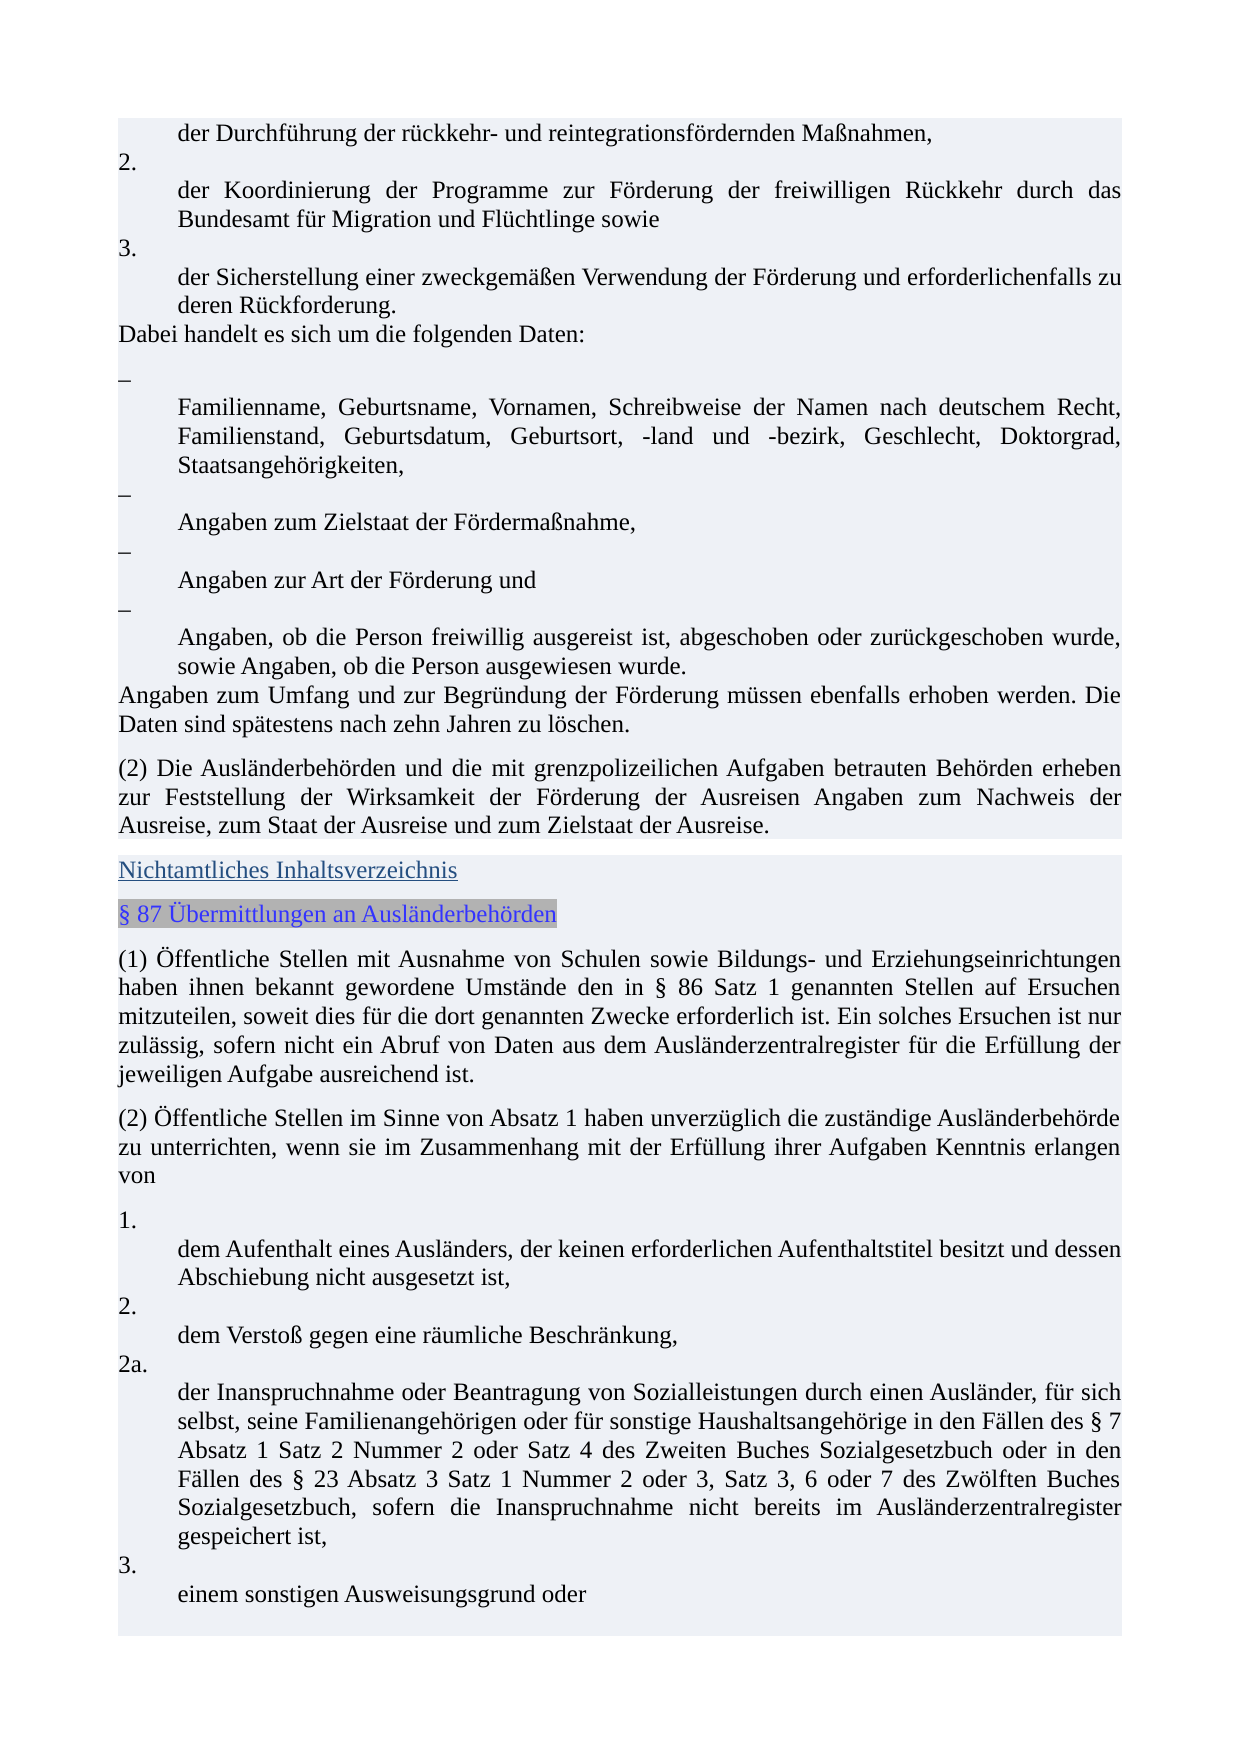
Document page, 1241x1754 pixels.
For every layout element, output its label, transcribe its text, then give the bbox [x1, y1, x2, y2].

list Angaben, ob die Person freiwillig ausgereist ist, abgeschoben oder zurückgeschoben wurde, sowie Angaben, ob die Person ausgewiesen wurde. [177, 622, 1122, 680]
subtitle 1. [118, 1205, 1122, 1234]
list dem Verstoß gegen eine räumliche Beschränkung, [177, 1320, 1122, 1349]
list Familienname, Geburtsname, Vornamen, Schreibweise der Namen nach deutschem Recht, Familienstand, Geburtsdatum, Geburtsort, -land und -bezirk, Geschlecht, Doktorgrad, Staatsangehörigkeiten, [177, 392, 1122, 479]
list der Inanspruchnahme oder Beantragung von Sozialleistungen durch einen Ausländer, für sich selbst, seine Familienangehörigen oder für sonstige Haushaltsangehörige in den Fällen des § 7 Absatz 1 Satz 2 Nummer 2 oder Satz 4 des Zweiten Buches Sozialgesetzbuch oder in den Fällen des § 23 Absatz 3 Satz 1 Nummer 2 oder 3, Satz 3, 6 oder 7 des Zwölften Buches Sozialgesetzbuch, sofern die Inanspruchnahme nicht bereits im Ausländerzentralregister gespeichert ist, [177, 1377, 1122, 1550]
text (2) Öffentliche Stellen im Sinne von Absatz 1 haben unverzüglich die zuständige Ausländerbehörde zu unterrichten, wenn sie im Zusammenhang mit der Erfüllung ihrer Aufgaben Kenntnis erlangen von [118, 1103, 1122, 1189]
subtitle 2. [118, 1291, 1122, 1320]
subtitle 2. [118, 147, 1122, 176]
subtitle 2a. [118, 1349, 1122, 1377]
subtitle – [118, 536, 1122, 565]
text Dabei handelt es sich um die folgenden Daten: [118, 319, 1122, 348]
subtitle § 87 Übermittlungen an Ausländerbehörden [118, 899, 1122, 928]
subtitle – [118, 594, 1122, 622]
list Angaben zum Zielstaat der Fördermaßnahme, [177, 507, 1122, 536]
text Nichtamtliches Inhaltsverzeichnis [118, 855, 1122, 884]
text (1) Öffentliche Stellen mit Ausnahme von Schulen sowie Bildungs- und Erziehungseinrichtungen haben ihnen bekannt gewordene Umstände den in § 86 Satz 1 genannten Stellen auf Ersuchen mitzuteilen, soweit dies für die dort genannten Zwecke erforderlich ist. Ein solches Ersuchen ist nur zulässig, sofern nicht ein Abruf von Daten aus dem Ausländerzentralregister für die Erfüllung der jeweiligen Aufgabe ausreichend ist. [118, 944, 1122, 1087]
list einem sonstigen Ausweisungsgrund oder [177, 1579, 1122, 1607]
list der Sicherstellung einer zweckgemäßen Verwendung der Förderung und erforderlichenfalls zu deren Rückforderung. [177, 262, 1122, 319]
subtitle – [118, 479, 1122, 507]
text (2) Die Ausländerbehörden und die mit grenzpolizeilichen Aufgaben betrauten Behörden erheben zur Feststellung der Wirksamkeit der Förderung der Ausreisen Angaben zum Nachweis der Ausreise, zum Staat der Ausreise und zum Zielstaat der Ausreise. [118, 753, 1122, 839]
list der Koordinierung der Programme zur Förderung der freiwilligen Rückkehr durch das Bundesamt für Migration und Flüchtlinge sowie [177, 176, 1122, 233]
subtitle – [118, 364, 1122, 392]
subtitle 3. [118, 1550, 1122, 1579]
list Angaben zur Art der Förderung und [177, 565, 1122, 594]
list der Durchführung der rückkehr- und reintegrationsfördernden Maßnahmen, [177, 118, 1122, 147]
list dem Aufenthalt eines Ausländers, der keinen erforderlichen Aufenthaltstitel besitzt und dessen Abschiebung nicht ausgesetzt ist, [177, 1234, 1122, 1291]
text Angaben zum Umfang und zur Begründung der Förderung müssen ebenfalls erhoben werden. Die Daten sind spätestens nach zehn Jahren zu löschen. [118, 680, 1122, 737]
subtitle 3. [118, 233, 1122, 262]
